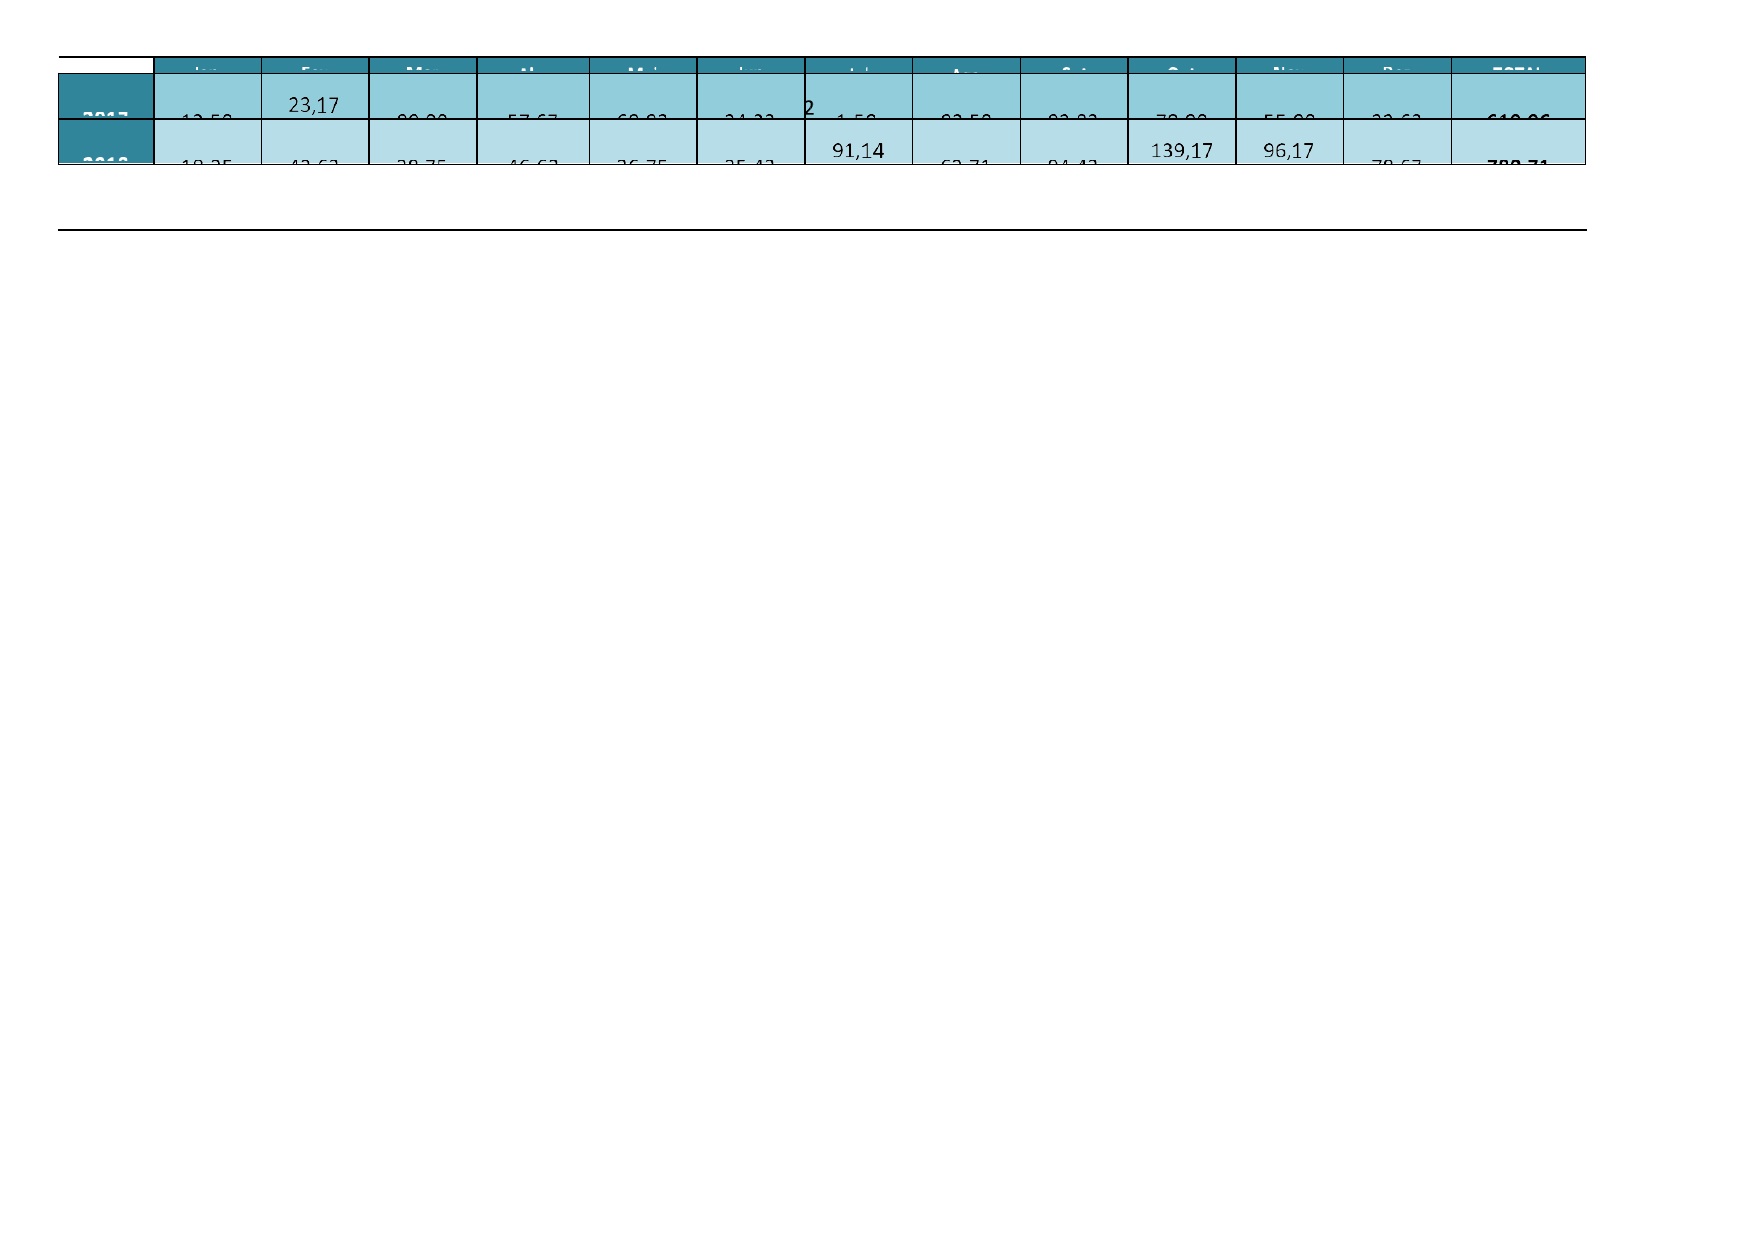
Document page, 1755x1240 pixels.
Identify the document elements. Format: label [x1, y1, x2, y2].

table_header [590, 58, 696, 73]
table_cell [478, 74, 589, 118]
table_cell [1344, 120, 1451, 163]
table_cell [59, 120, 153, 163]
table_cell [155, 120, 261, 163]
table_cell [806, 120, 912, 163]
table_cell [478, 120, 589, 163]
table_cell [913, 74, 1020, 118]
table_header [806, 58, 912, 73]
table_cell [806, 74, 912, 118]
table_header [1344, 58, 1451, 73]
table_cell [155, 74, 261, 118]
table_header [1237, 58, 1343, 73]
table_header [1021, 58, 1127, 73]
table_cell [1237, 74, 1343, 118]
table_header [1452, 58, 1585, 73]
table_cell [1237, 120, 1343, 163]
table_cell [590, 120, 696, 163]
table_cell [913, 120, 1020, 163]
table_cell [262, 120, 368, 163]
table_cell [698, 120, 804, 163]
table_cell [1129, 120, 1235, 163]
table_header [1129, 58, 1235, 73]
table_cell [1021, 74, 1127, 118]
table_cell [590, 74, 696, 118]
table_cell [59, 74, 153, 118]
table_cell [370, 120, 476, 163]
table_cell [698, 74, 804, 118]
table_header [478, 58, 589, 73]
table_header [913, 58, 1020, 73]
table_cell [1344, 74, 1451, 118]
table_cell [370, 74, 476, 118]
table_cell [1452, 120, 1585, 163]
table_cell [1021, 120, 1127, 163]
table_cell [1129, 74, 1235, 118]
table_header [370, 58, 476, 73]
table_cell [262, 74, 368, 118]
table_header [155, 58, 261, 73]
table_header [698, 58, 804, 73]
table_cell [1452, 74, 1585, 118]
table_header [59, 58, 153, 73]
table_header [262, 58, 368, 73]
